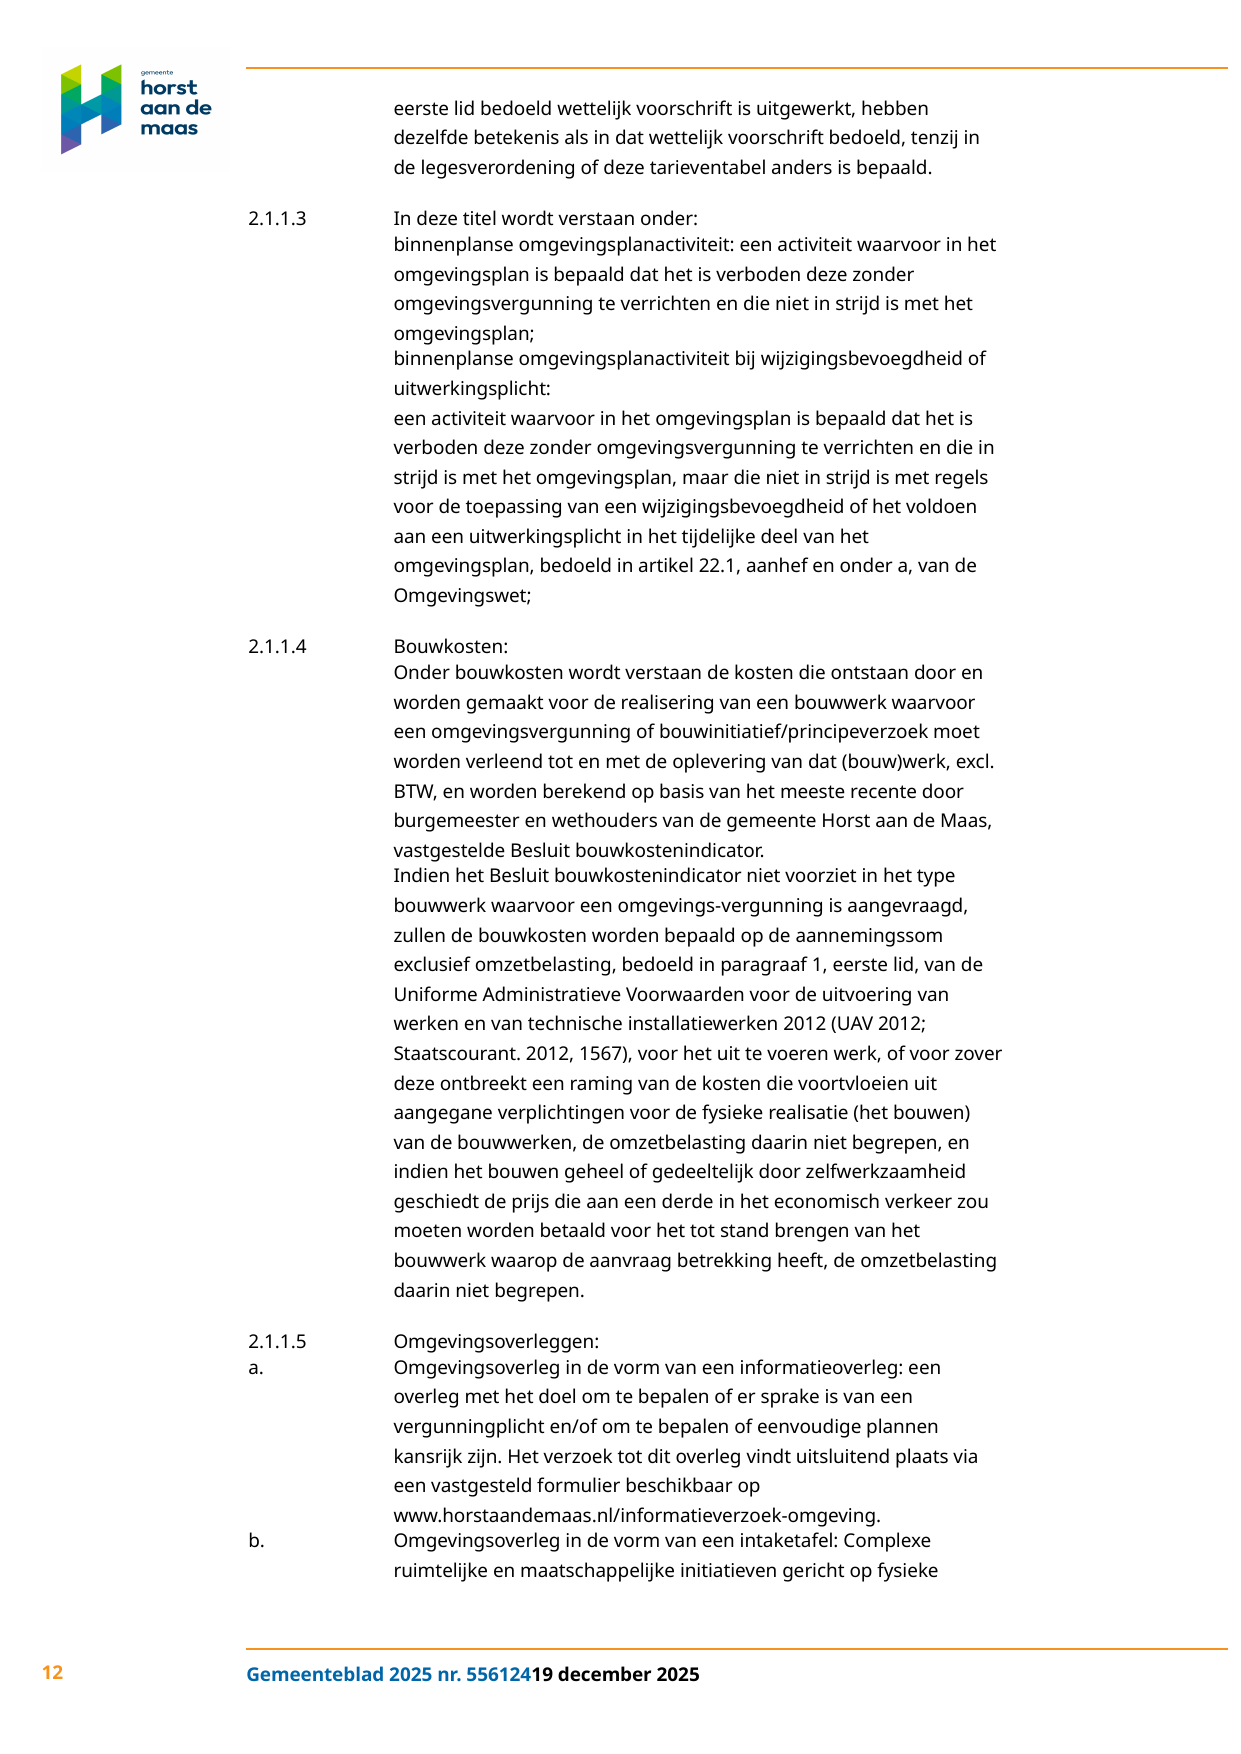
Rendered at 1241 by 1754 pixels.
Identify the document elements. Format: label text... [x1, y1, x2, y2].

table_cell 2.1.1.3 [248, 205, 393, 231]
table_cell [1006, 346, 1152, 608]
table_cell [248, 231, 393, 346]
table_cell Omgevingsoverleggen: [393, 1328, 1006, 1354]
table_cell [393, 1303, 1006, 1328]
table_cell [1006, 180, 1152, 205]
table_cell [1006, 231, 1152, 346]
table_cell [1006, 608, 1152, 634]
table_cell [1006, 863, 1152, 1303]
table_cell [248, 95, 393, 180]
table_cell [248, 660, 393, 863]
table_cell Indien het Besluit bouwkostenindicator niet voorziet in het type bouwwerk waarvoor een omgevings-vergunning is aangevraagd, zullen de bouwkosten worden bepaald op de aannemingssom exclusief omzetbelasting, bedoeld in paragraaf 1, eerste lid, van de Uniforme Administratieve Voorwaarden voor de uitvoering van werken en van technische installatiewerken 2012 (UAV 2012; Staatscourant. 2012, 1567), voor het uit te voeren werk, of voor zover deze ontbreekt een raming van de kosten die voortvloeien uit aangegane verplichtingen voor de fysieke realisatie (het bouwen) van de bouwwerken, de omzetbelasting daarin niet begrepen, en indien het bouwen geheel of gedeeltelijk door zelfwerkzaamheid geschiedt de prijs die aan een derde in het economisch verkeer zou moeten worden betaald voor het tot stand brengen van het bouwwerk waarop de aanvraag betrekking heeft, de omzetbelasting daarin niet begrepen. [393, 863, 1006, 1303]
table_cell [1006, 660, 1152, 863]
table_cell [248, 863, 393, 1303]
table_cell [248, 1303, 393, 1328]
table_cell eerste lid bedoeld wettelijk voorschrift is uitgewerkt, hebben dezelfde betekenis als in dat wettelijk voorschrift bedoeld, tenzij in de legesverordening of deze tarieventabel anders is bepaald. [393, 95, 1006, 180]
table_cell [248, 608, 393, 634]
table_cell [1006, 634, 1152, 659]
table_cell [393, 180, 1006, 205]
table_cell b. [248, 1528, 393, 1583]
table_cell Bouwkosten: [393, 634, 1006, 659]
table_cell [1006, 1528, 1152, 1583]
table_cell 2.1.1.4 [248, 634, 393, 659]
picture [41, 47, 231, 172]
table_cell [1006, 1354, 1152, 1528]
table_cell In deze titel wordt verstaan onder: [393, 205, 1006, 231]
table_cell Onder bouwkosten wordt verstaan de kosten die ontstaan door en worden gemaakt voor de realisering van een bouwwerk waarvoor een omgevingsvergunning of bouwinitiatief/principeverzoek moet worden verleend tot en met de oplevering van dat (bouw)werk, excl. BTW, en worden berekend op basis van het meeste recente door burgemeester en wethouders van de gemeente Horst aan de Maas, vastgestelde Besluit bouwkostenindicator. [393, 660, 1006, 863]
table_cell [1006, 1303, 1152, 1328]
table_cell Omgevingsoverleg in de vorm van een informatieoverleg: een overleg met het doel om te bepalen of er sprake is van een vergunningplicht en/of om te bepalen of eenvoudige plannen kansrijk zijn. Het verzoek tot dit overleg vindt uitsluitend plaats via een vastgesteld formulier beschikbaar op www.horstaandemaas.nl/informatieverzoek-omgeving. [393, 1354, 1006, 1528]
table_cell [393, 608, 1006, 634]
table_cell [1006, 205, 1152, 231]
table_cell Omgevingsoverleg in de vorm van een intaketafel: Complexe ruimtelijke en maatschappelijke initiatieven gericht op fysieke [393, 1528, 1006, 1583]
table_cell 2.1.1.5 [248, 1328, 393, 1354]
table_cell [1006, 95, 1152, 180]
table_cell binnenplanse omgevingsplanactiviteit bij wijzigingsbevoegdheid of uitwerkingsplicht: een activiteit waarvoor in het omgevingsplan is bepaald dat het is verboden deze zonder omgevingsvergunning te verrichten en die in strijd is met het omgevingsplan, maar die niet in strijd is met regels voor de toepassing van een wijzigingsbevoegdheid of het voldoen aan een uitwerkingsplicht in het tijdelijke deel van het omgevingsplan, bedoeld in artikel 22.1, aanhef en onder a, van de Omgevingswet; [393, 346, 1006, 608]
table_cell [248, 180, 393, 205]
table_cell binnenplanse omgevingsplanactiviteit: een activiteit waarvoor in het omgevingsplan is bepaald dat het is verboden deze zonder omgevingsvergunning te verrichten en die niet in strijd is met het omgevingsplan; [393, 231, 1006, 346]
table_cell a. [248, 1354, 393, 1528]
table_cell [248, 346, 393, 608]
table_cell [1006, 1328, 1152, 1354]
